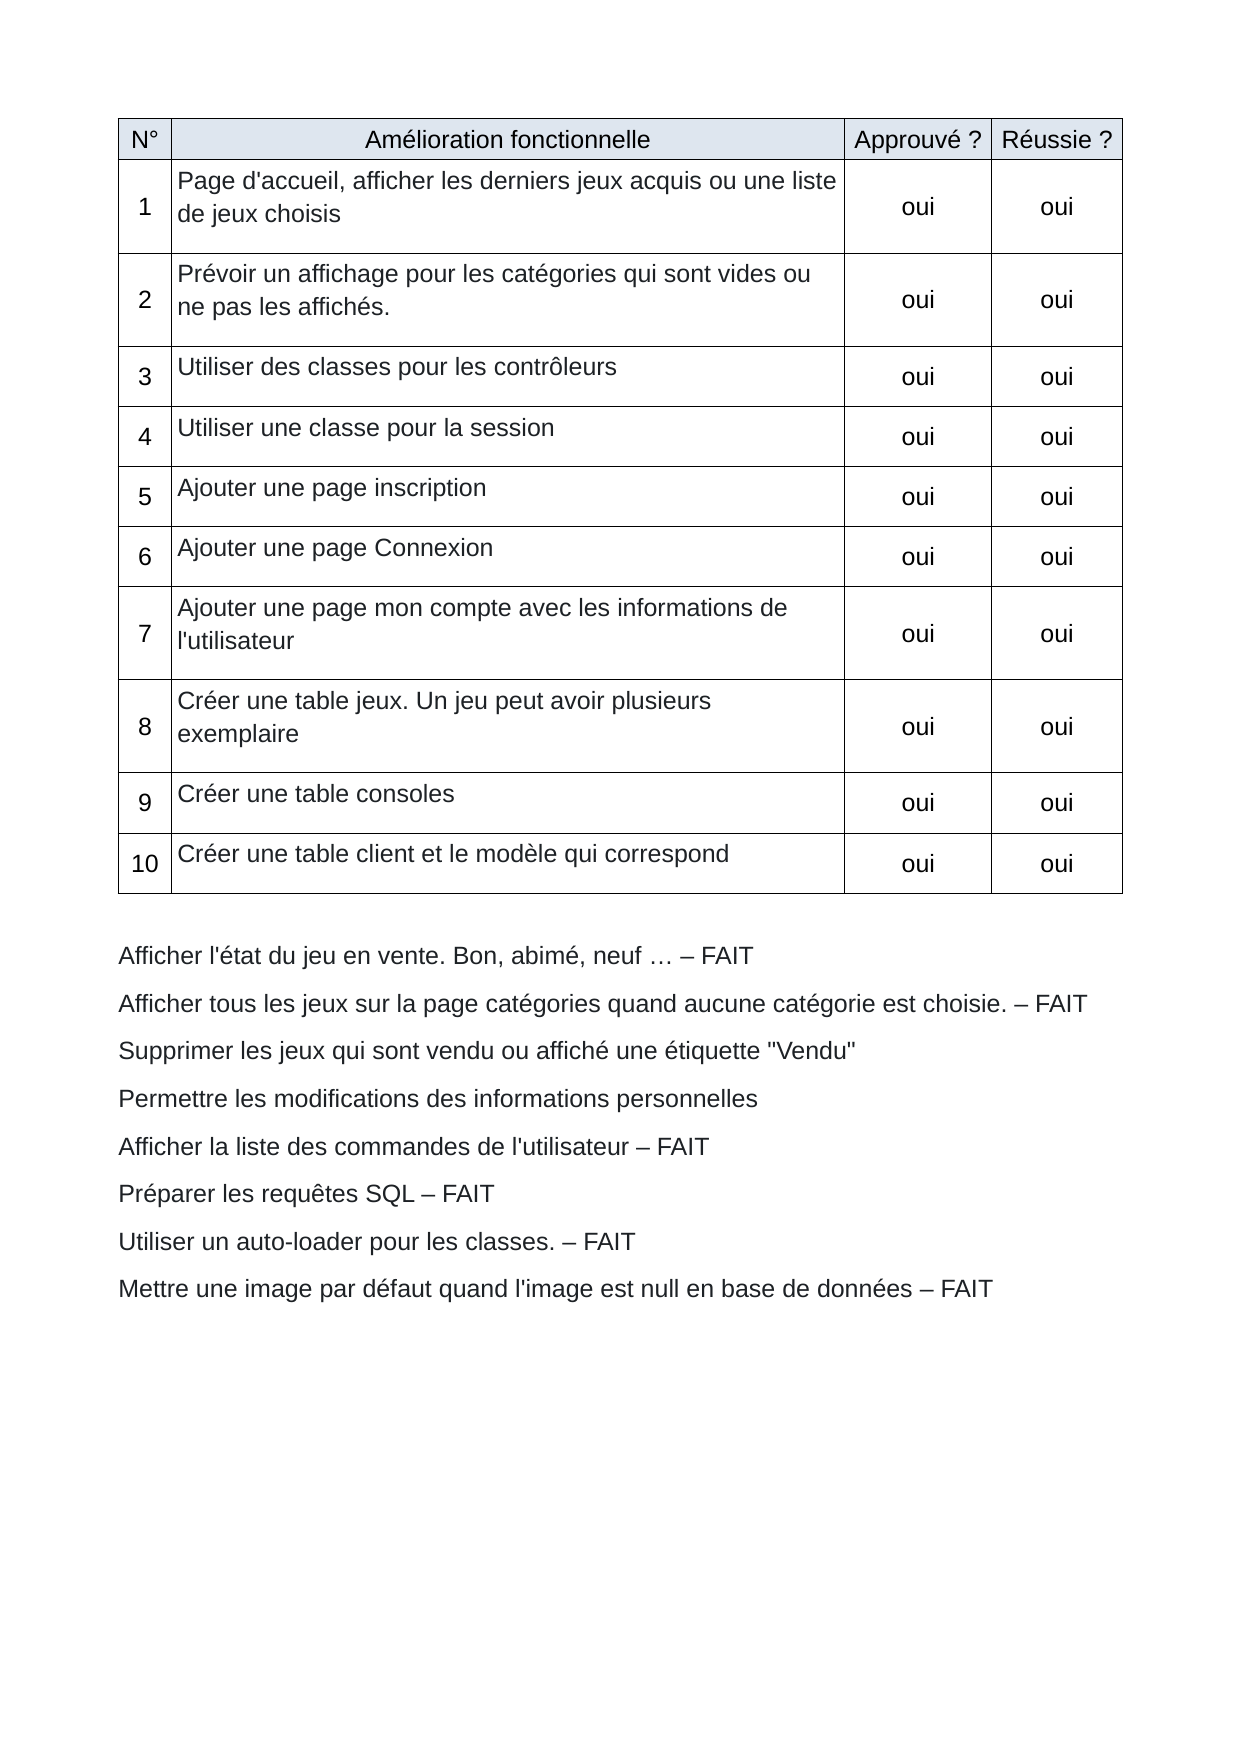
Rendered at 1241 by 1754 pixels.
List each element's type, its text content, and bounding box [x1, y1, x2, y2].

table_cell oui [992, 834, 1122, 892]
table_cell oui [992, 527, 1122, 586]
text Permettre les modifications des informations personnelles [118, 1084, 1122, 1113]
table_cell oui [992, 773, 1122, 832]
table_cell 9 [119, 773, 171, 832]
text Afficher la liste des commandes de l'utilisateur – FAIT [118, 1132, 1122, 1160]
table_cell Prévoir un affichage pour les catégories qui sont vides ou ne pas les affichés. [172, 254, 844, 346]
table_cell 7 [119, 587, 171, 679]
table_cell Ajouter une page Connexion [172, 527, 844, 586]
table_cell 3 [119, 347, 171, 406]
table_cell oui [992, 467, 1122, 526]
table_header N° [119, 119, 171, 159]
text Mettre une image par défaut quand l'image est null en base de données – FAIT [118, 1274, 1122, 1303]
table_cell Créer une table jeux. Un jeu peut avoir plusieurs exemplaire [172, 680, 844, 772]
table_cell oui [845, 254, 991, 346]
table_cell oui [845, 773, 991, 832]
table_cell 1 [119, 160, 171, 252]
table_cell Utiliser des classes pour les contrôleurs [172, 347, 844, 406]
table_cell Utiliser une classe pour la session [172, 407, 844, 466]
table_cell Créer une table client et le modèle qui correspond [172, 834, 844, 892]
table_cell oui [845, 347, 991, 406]
table_cell oui [845, 587, 991, 679]
table_cell oui [845, 407, 991, 466]
table_header Amélioration fonctionnelle [172, 119, 844, 159]
text Afficher l'état du jeu en vente. Bon, abimé, neuf … – FAIT [118, 941, 1122, 970]
table_cell oui [845, 160, 991, 252]
table_cell oui [992, 347, 1122, 406]
table_cell oui [992, 407, 1122, 466]
table_cell oui [992, 254, 1122, 346]
text Supprimer les jeux qui sont vendu ou affiché une étiquette "Vendu" [118, 1036, 1122, 1065]
table_cell 8 [119, 680, 171, 772]
table_cell 2 [119, 254, 171, 346]
table_cell oui [845, 834, 991, 892]
table_header Approuvé ? [845, 119, 991, 159]
text Utiliser un auto-loader pour les classes. – FAIT [118, 1227, 1122, 1256]
table_cell oui [992, 587, 1122, 679]
table_cell oui [845, 467, 991, 526]
table_cell oui [845, 680, 991, 772]
table_cell 5 [119, 467, 171, 526]
table_cell 6 [119, 527, 171, 586]
table_cell Ajouter une page inscription [172, 467, 844, 526]
table_cell oui [992, 680, 1122, 772]
table_cell 4 [119, 407, 171, 466]
text Préparer les requêtes SQL – FAIT [118, 1179, 1122, 1208]
table_cell Créer une table consoles [172, 773, 844, 832]
table_cell oui [992, 160, 1122, 252]
table_header Réussie ? [992, 119, 1122, 159]
table_cell Page d'accueil, afficher les derniers jeux acquis ou une liste de jeux choisis [172, 160, 844, 252]
text Afficher tous les jeux sur la page catégories quand aucune catégorie est choisie. – FAIT [118, 989, 1122, 1017]
table_cell Ajouter une page mon compte avec les informations de l'utilisateur [172, 587, 844, 679]
table_cell 10 [119, 834, 171, 892]
table_cell oui [845, 527, 991, 586]
